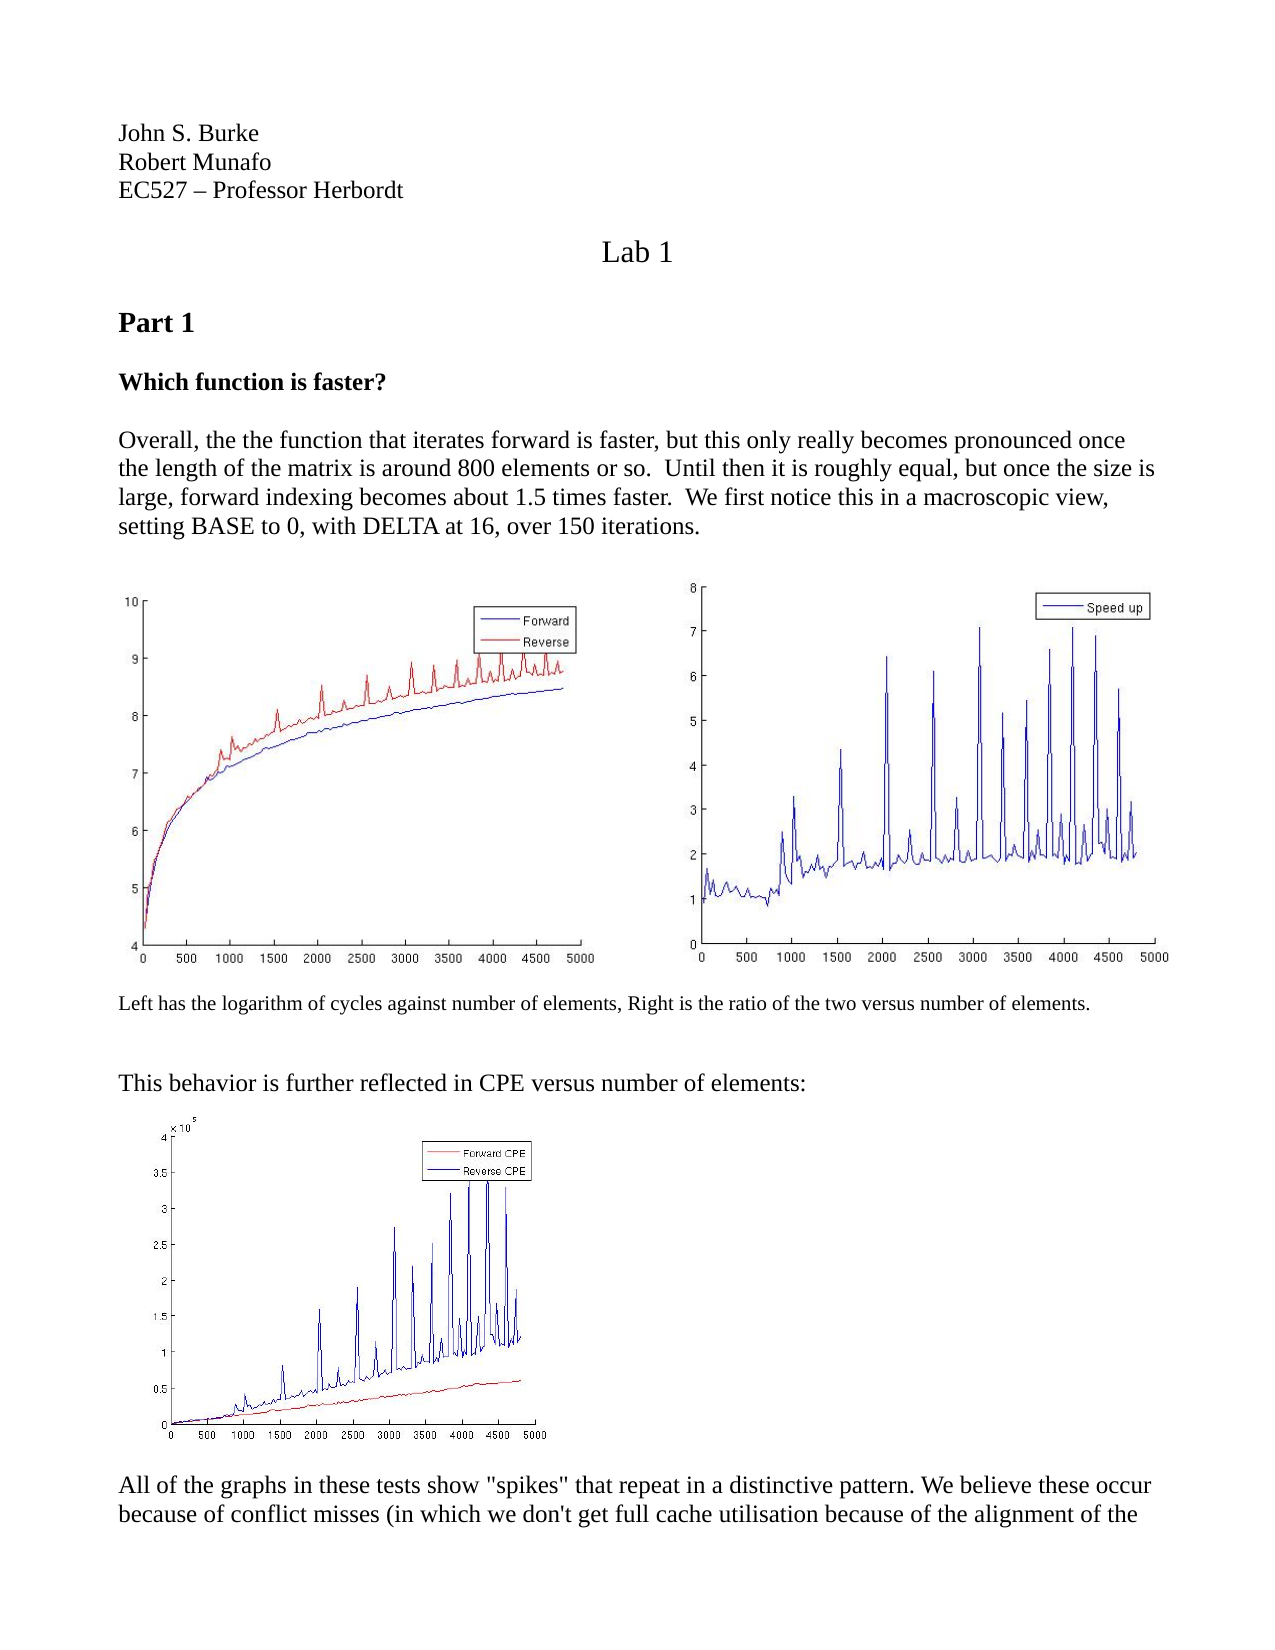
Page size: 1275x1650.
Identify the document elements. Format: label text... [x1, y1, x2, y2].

text Robert Munafo [118, 147, 1157, 176]
text John S. Burke [118, 118, 1157, 147]
text Part 1 [118, 305, 1157, 338]
text Left has the logarithm of cycles against number of elements, Right is the ratio of the two versus number of elements. [118, 991, 1157, 1015]
text Which function is faster? [118, 367, 1157, 396]
text EC527 – Professor Herbordt [118, 176, 1157, 204]
picture [70, 553, 1210, 991]
picture [109, 1110, 578, 1462]
text This behavior is further reflected in CPE versus number of elements: [118, 1068, 1157, 1154]
text Lab 1 [118, 233, 1157, 269]
text All of the graphs in these tests show "spikes" that repeat in a distinctive pattern. We believe these occur because of conflict misses (in which we don't get full cache utilisation because of the alignment of the [118, 1470, 1157, 1528]
text Overall, the the function that iterates forward is faster, but this only really becomes pronounced once the length of the matrix is around 800 elements or so. Until then it is roughly equal, but once the size is large, forward indexing becomes about 1.5 times faster. We first notice this in a macroscopic view, setting BASE to 0, with DELTA at 16, over 150 iterations. [118, 425, 1157, 540]
